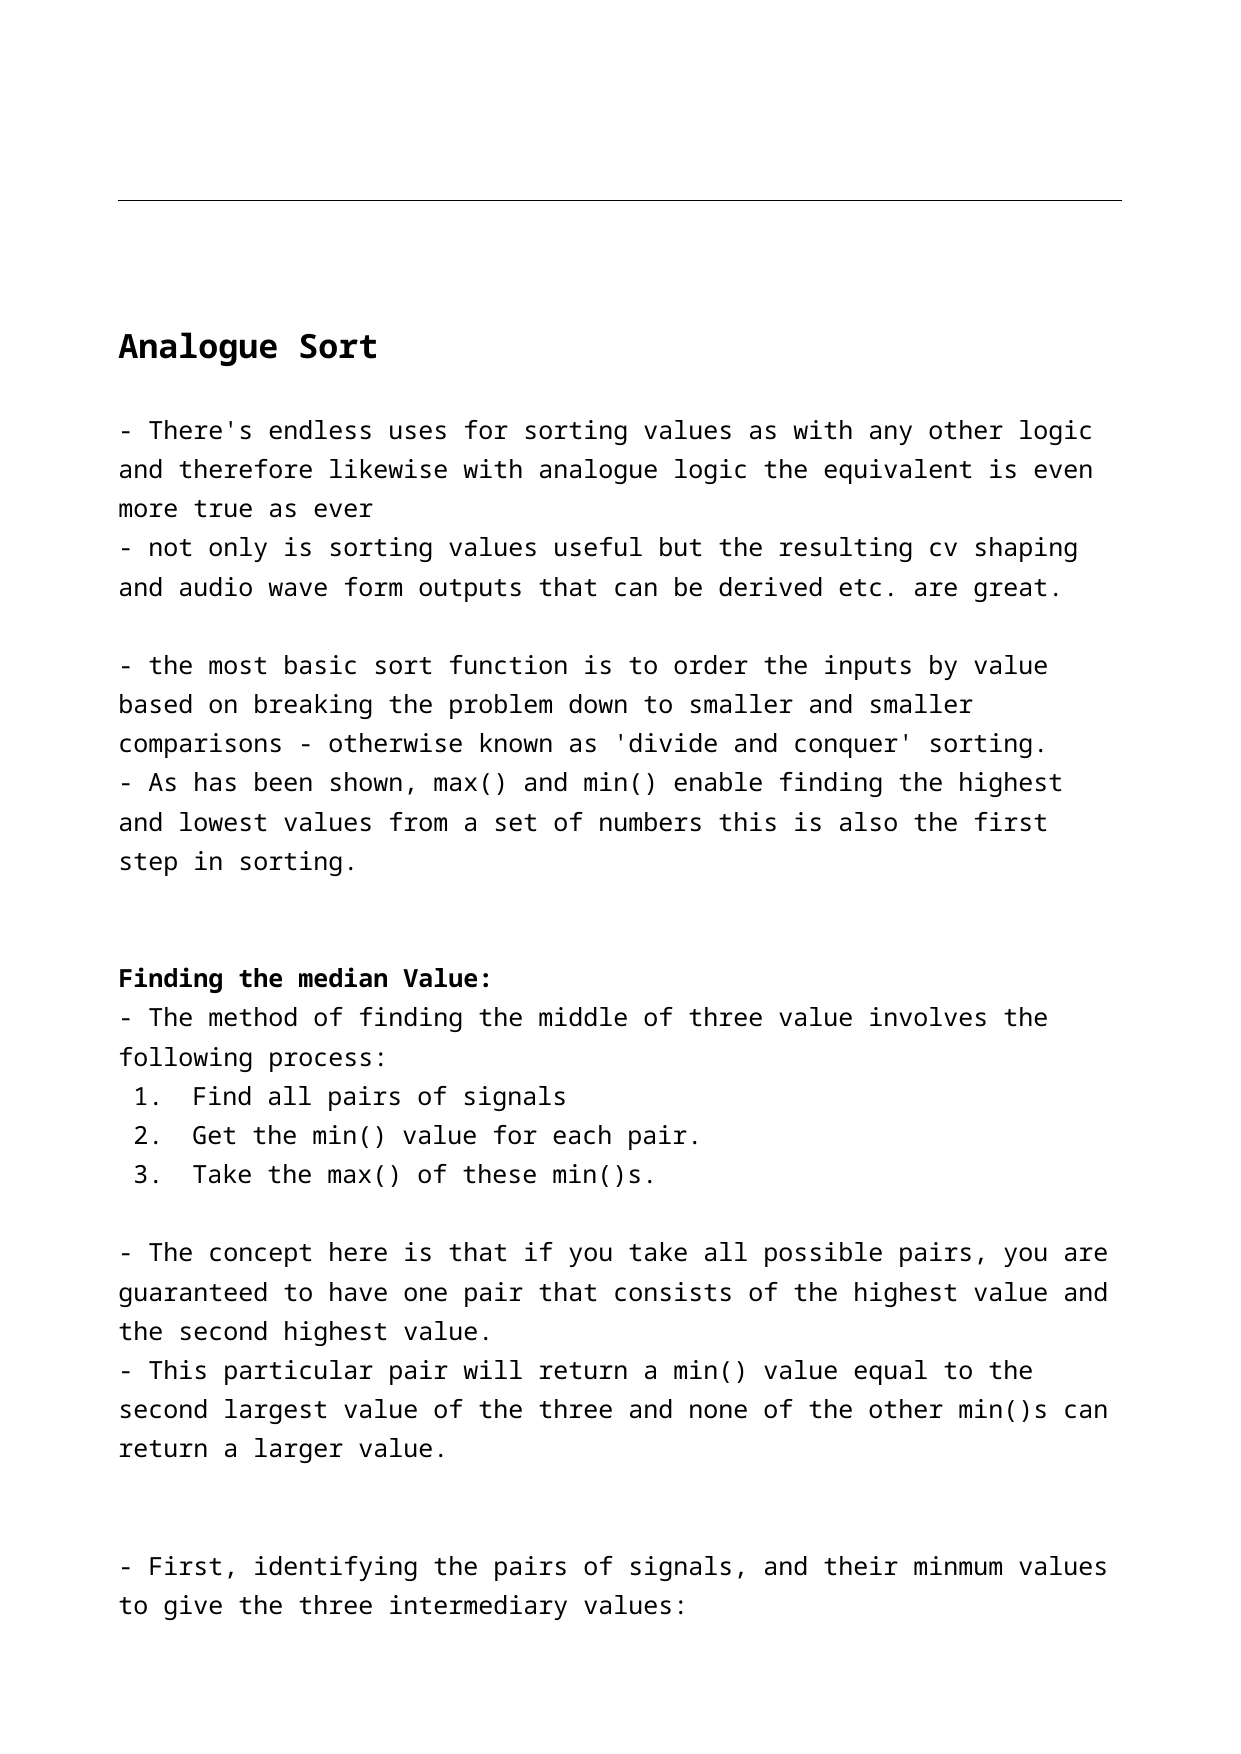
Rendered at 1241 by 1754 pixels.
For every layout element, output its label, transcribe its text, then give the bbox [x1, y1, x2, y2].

text - As has been shown, max() and min() enable finding the highest and lowest values from a set of numbers this is also the first step in sorting. [118, 765, 1122, 877]
text Analogue Sort - There's endless uses for sorting values as with any other logic and therefore likewise with analogue logic the equivalent is even more true as ever [118, 323, 1122, 525]
text - the most basic sort function is to order the inputs by value based on breaking the problem down to smaller and smaller comparisons - otherwise known as 'divide and conquer' sorting. [118, 647, 1122, 760]
text Finding the median Value: - The method of finding the middle of three value involves the following process: 1. Find all pairs of signals 2. Get the min() value for each pair. 3. Take the max() of these min()s. - The concept here is that if you take all possible pairs, you are guaranteed to have one pair that consists of the highest value and the second highest value. [118, 922, 1122, 1347]
text - not only is sorting values useful but the resulting cv shaping and audio wave form outputs that can be derived etc. are great. [118, 530, 1122, 603]
text - This particular pair will return a min() value equal to the second largest value of the three and none of the other min()s can return a larger value. - First, identifying the pairs of signals, and their minmum values to give the three intermediary values: [118, 1352, 1122, 1622]
